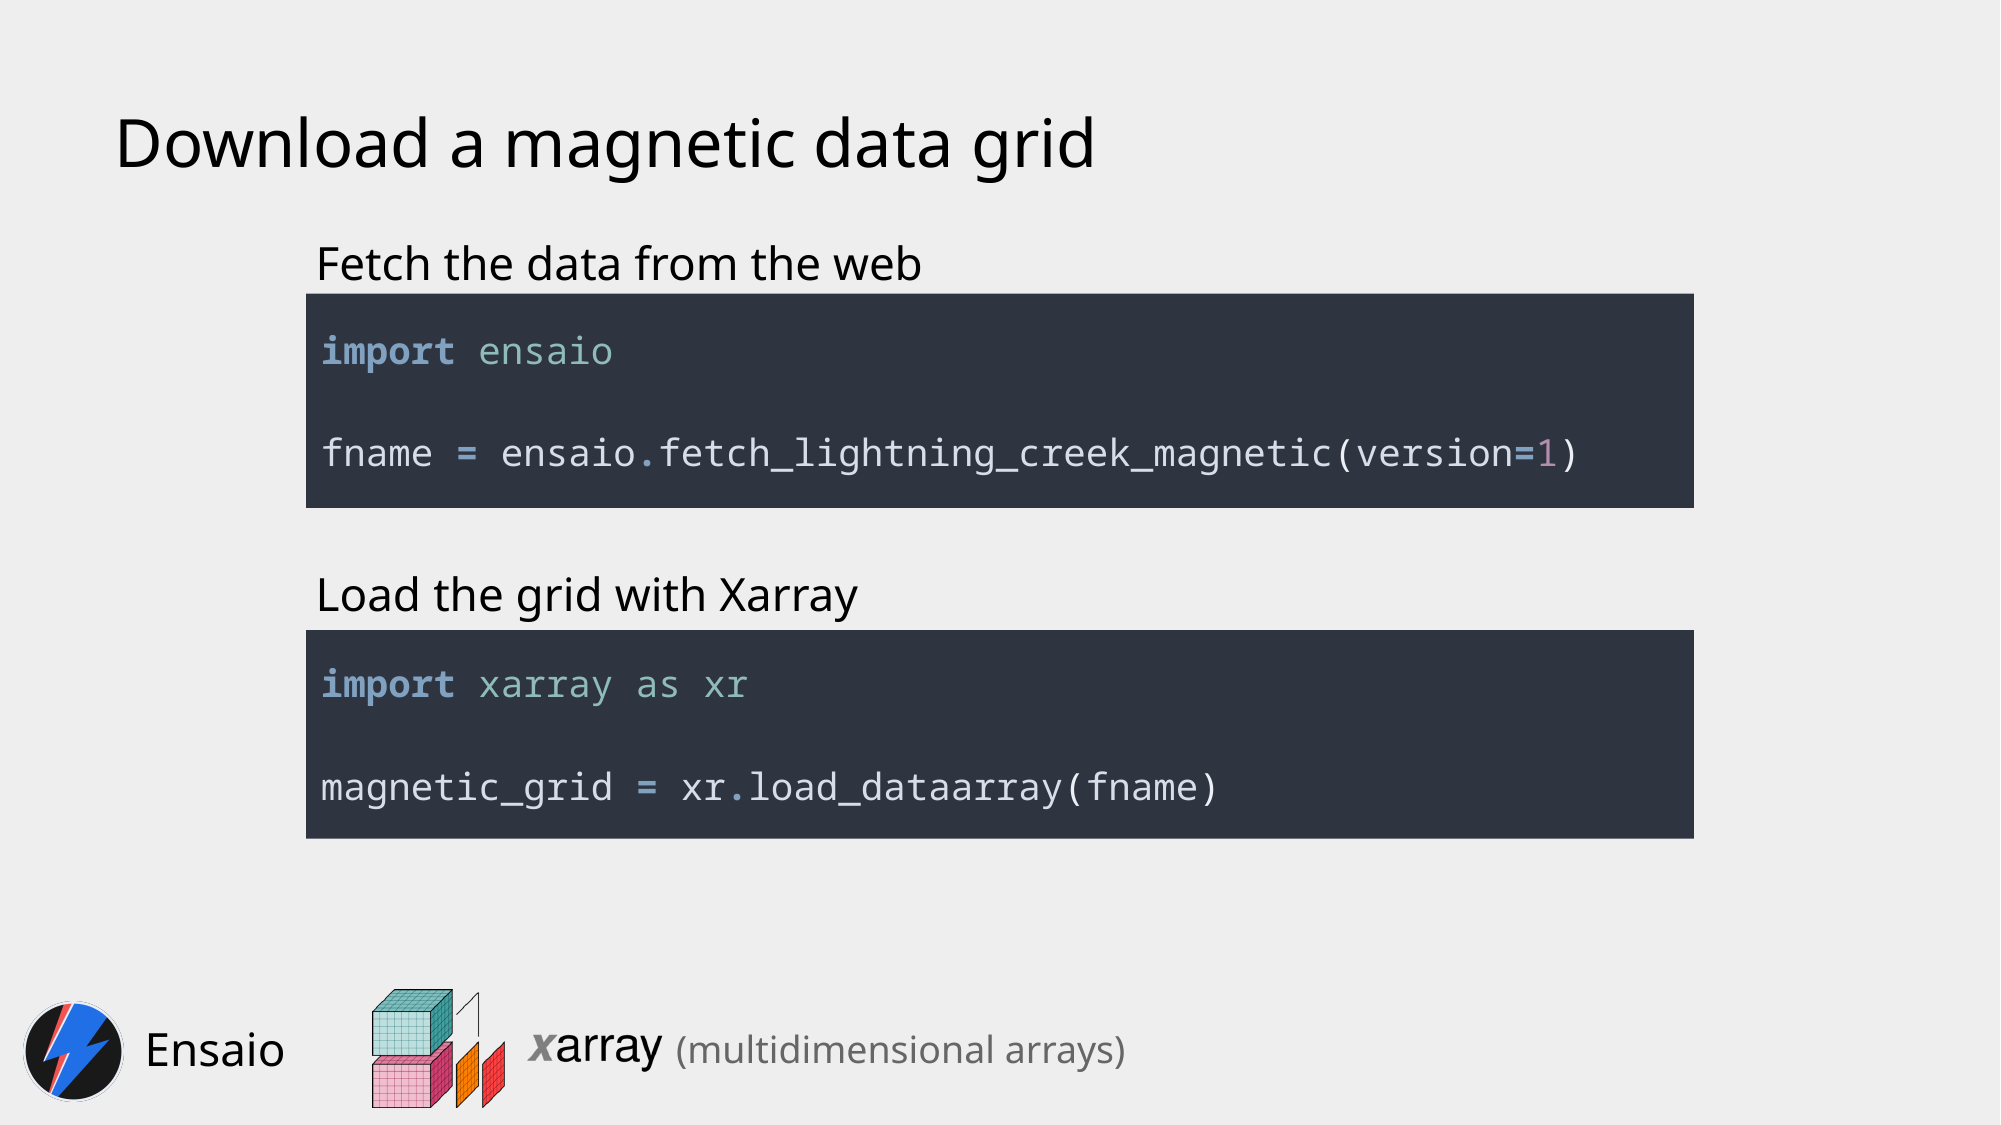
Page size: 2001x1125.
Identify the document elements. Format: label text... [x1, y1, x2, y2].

text_box Fetch the data from the web [300, 224, 1323, 308]
text_box Download a magnetic data grid [99, 88, 1872, 397]
picture [23, 1001, 124, 1102]
text_box import ensaio fname = ensaio.fetch_lightning_creek_magnetic(version=1) [306, 293, 1694, 508]
text_box import xarray as xr magnetic_grid = xr.load_dataarray(fname) [306, 630, 1694, 839]
text_box (multidimensional arrays) [687, 1016, 1182, 1099]
text_box Ensaio [129, 1009, 355, 1081]
picture [372, 989, 687, 1108]
text_box Load the grid with Xarray [300, 555, 1323, 638]
